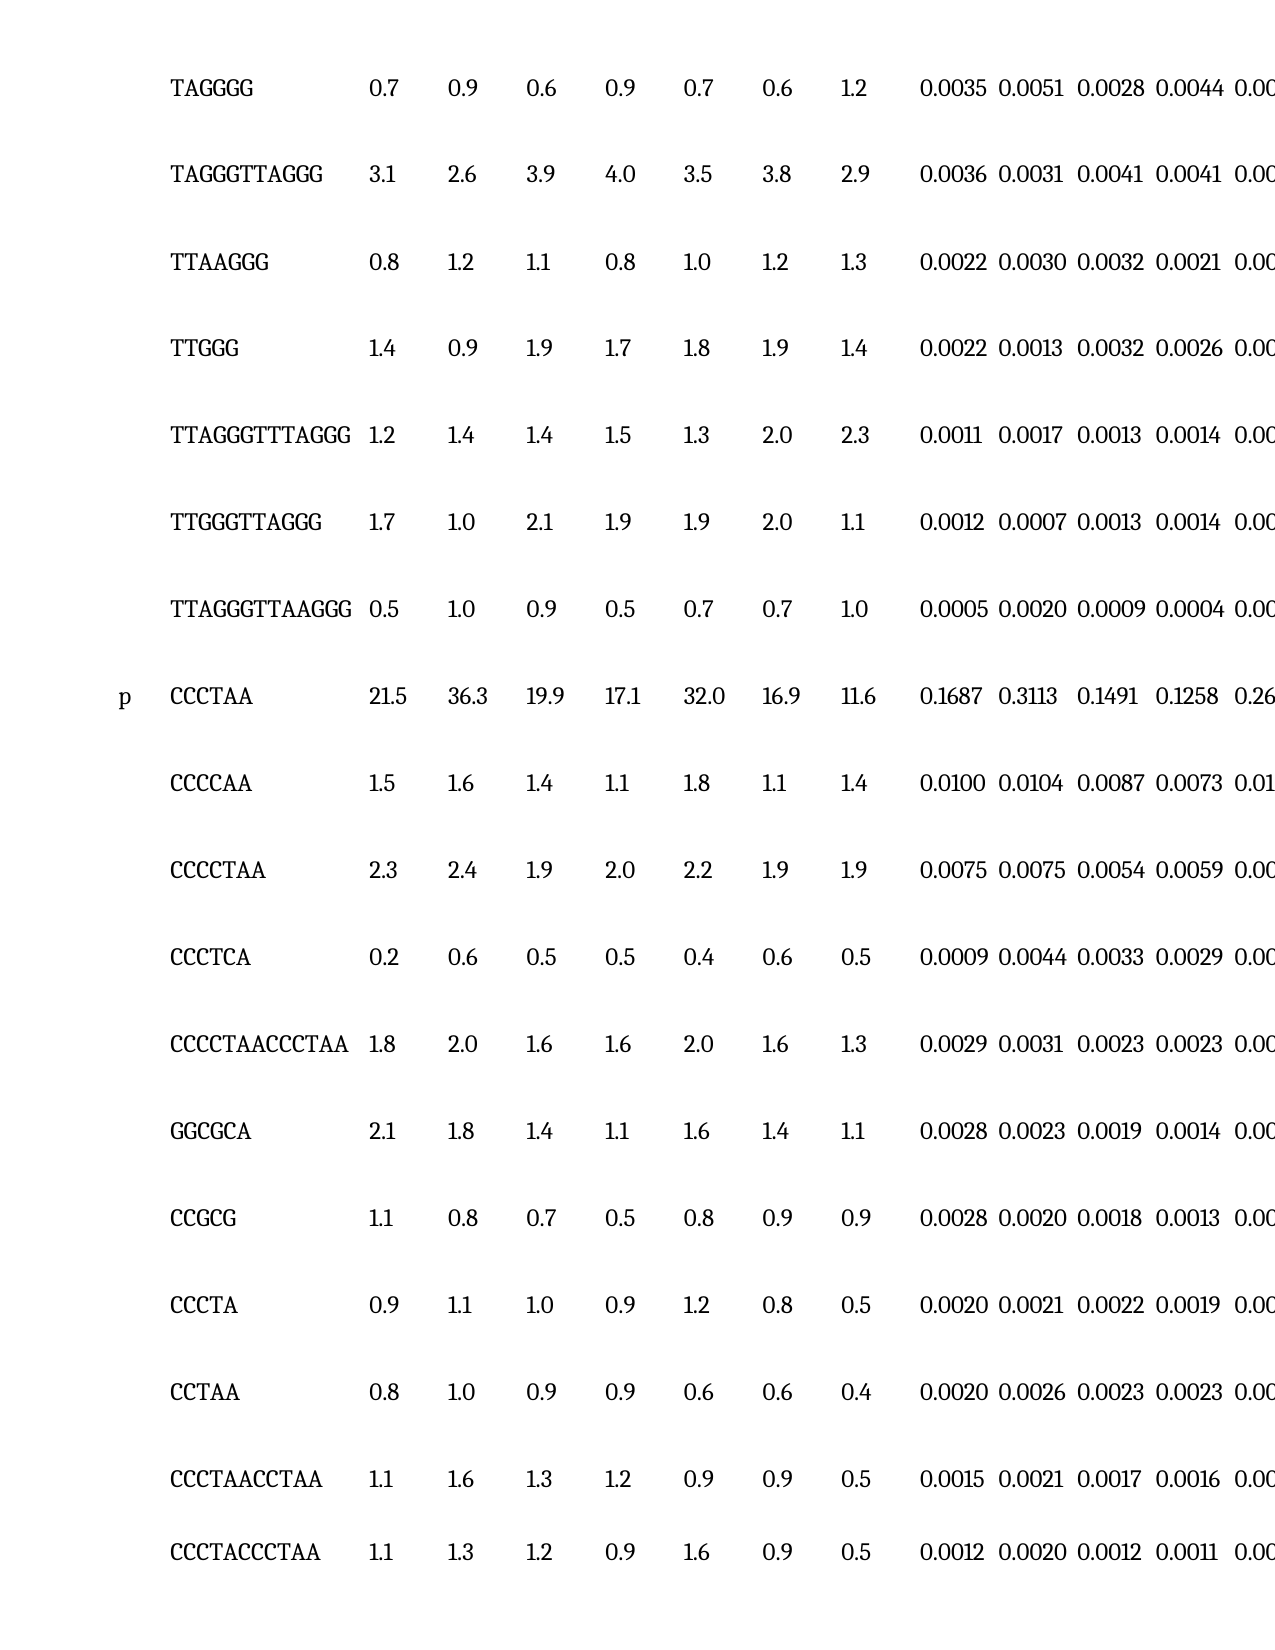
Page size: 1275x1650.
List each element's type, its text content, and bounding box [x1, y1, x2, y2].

table_cell [118, 1364, 170, 1451]
table_cell 0.0075 [920, 842, 998, 929]
table_cell 0.0025 [1234, 929, 1275, 1016]
table_cell 0.6 [448, 929, 526, 1016]
table_cell 1.8 [448, 1103, 526, 1190]
table_cell 0.0021 [1234, 1538, 1275, 1572]
table_cell 0.5 [526, 929, 605, 1016]
table_cell 1.6 [448, 1451, 526, 1538]
table_cell 0.5 [605, 929, 684, 1016]
table_cell 2.0 [763, 494, 841, 581]
table_cell 0.0022 [1234, 1103, 1275, 1190]
table_cell 0.0044 [998, 929, 1077, 1016]
table_cell [118, 1451, 170, 1538]
table_cell 0.7 [763, 581, 841, 668]
table_cell 1.1 [763, 755, 841, 842]
table_cell 1.1 [369, 1190, 448, 1277]
table_cell 0.8 [684, 1190, 762, 1277]
table_cell 0.0013 [1156, 1190, 1234, 1277]
table_cell 0.0029 [1156, 929, 1234, 1016]
table_cell 4.0 [605, 146, 684, 233]
table_cell 1.1 [526, 233, 605, 320]
table_cell 0.0051 [998, 59, 1077, 146]
table_cell 0.0032 [1077, 320, 1156, 407]
table_cell 0.8 [369, 1364, 448, 1451]
table_cell [118, 581, 170, 668]
table_cell 1.1 [841, 1103, 920, 1190]
table_cell 0.9 [605, 59, 684, 146]
table_cell 2.0 [684, 1016, 762, 1103]
table_cell 1.3 [684, 407, 762, 494]
table_cell 1.6 [448, 755, 526, 842]
table_cell 1.2 [605, 1451, 684, 1538]
table_cell 2.0 [448, 1016, 526, 1103]
table_cell 0.0013 [1077, 407, 1156, 494]
table_cell 0.2 [369, 929, 448, 1016]
table_cell 0.0017 [1077, 1451, 1156, 1538]
table_cell 1.4 [841, 320, 920, 407]
table_cell [118, 842, 170, 929]
table_cell 1.2 [369, 407, 448, 494]
table_cell 0.3113 [998, 668, 1077, 755]
table_cell 0.0013 [998, 320, 1077, 407]
table_cell 1.1 [605, 755, 684, 842]
table_cell 0.8 [369, 233, 448, 320]
table_cell 0.0020 [998, 1190, 1077, 1277]
table_cell 1.6 [763, 1016, 841, 1103]
table_cell 1.3 [841, 1016, 920, 1103]
table_cell 0.7 [684, 59, 762, 146]
table_cell 0.4 [684, 929, 762, 1016]
table_cell [118, 320, 170, 407]
table_cell 0.1687 [920, 668, 998, 755]
table_cell 0.0018 [1077, 1190, 1156, 1277]
table_cell TTGGG [170, 320, 369, 407]
table_cell 0.0011 [1156, 1538, 1234, 1572]
table_cell 0.2639 [1234, 668, 1275, 755]
table_cell 1.3 [526, 1451, 605, 1538]
table_cell 0.9 [763, 1190, 841, 1277]
table_cell 0.5 [841, 1277, 920, 1364]
table_cell 1.6 [605, 1016, 684, 1103]
table_cell 0.0022 [920, 320, 998, 407]
table_cell 1.2 [763, 233, 841, 320]
table_cell 0.0020 [998, 581, 1077, 668]
table_cell 0.0004 [1156, 581, 1234, 668]
table_cell 0.0020 [998, 1538, 1077, 1572]
table_cell TAGGGTTAGGG [170, 146, 369, 233]
table_cell 3.9 [526, 146, 605, 233]
table_cell 2.3 [841, 407, 920, 494]
table_cell 0.8 [605, 233, 684, 320]
table_cell 0.1258 [1156, 668, 1234, 755]
table_cell 0.5 [369, 581, 448, 668]
table_cell 1.1 [841, 494, 920, 581]
table_cell 0.0012 [920, 494, 998, 581]
table_cell 1.9 [605, 494, 684, 581]
table_cell [118, 146, 170, 233]
table_cell [118, 929, 170, 1016]
table_cell 0.0021 [1156, 233, 1234, 320]
table_cell 0.0022 [920, 233, 998, 320]
table_cell 32.0 [684, 668, 762, 755]
table_cell 0.1491 [1077, 668, 1156, 755]
table_cell 1.7 [369, 494, 448, 581]
table_cell 0.0087 [1077, 755, 1156, 842]
table_cell 0.7 [369, 59, 448, 146]
table_cell 3.1 [369, 146, 448, 233]
table_cell 2.0 [605, 842, 684, 929]
table_cell 0.0032 [1077, 233, 1156, 320]
table_cell 0.9 [763, 1538, 841, 1572]
table_cell 0.0023 [1077, 1364, 1156, 1451]
table_cell 0.0023 [1077, 1016, 1156, 1103]
table_cell 2.2 [684, 842, 762, 929]
table_cell 0.0021 [998, 1277, 1077, 1364]
table_cell 0.0041 [1077, 146, 1156, 233]
table_cell 0.0014 [1156, 1103, 1234, 1190]
table_cell CCCTCA [170, 929, 369, 1016]
table_cell 0.0005 [920, 581, 998, 668]
table_cell 1.0 [448, 494, 526, 581]
table_cell 0.0009 [920, 929, 998, 1016]
table_cell 0.0030 [998, 233, 1077, 320]
table_cell 21.5 [369, 668, 448, 755]
table_cell 0.0031 [998, 1016, 1077, 1103]
table_cell 0.0022 [1077, 1277, 1156, 1364]
table_cell 0.5 [841, 1451, 920, 1538]
table_cell 3.5 [684, 146, 762, 233]
table_cell 0.0017 [998, 407, 1077, 494]
table_cell [118, 494, 170, 581]
table_cell 0.7 [526, 1190, 605, 1277]
table_cell 0.9 [605, 1538, 684, 1572]
table_cell 0.0028 [920, 1103, 998, 1190]
table_cell 0.0021 [998, 1451, 1077, 1538]
table_cell CCCCTAA [170, 842, 369, 929]
table_cell 0.4 [841, 1364, 920, 1451]
table_cell 1.5 [605, 407, 684, 494]
table_cell 1.9 [526, 320, 605, 407]
table_cell 1.4 [526, 407, 605, 494]
table_cell 0.5 [605, 1190, 684, 1277]
table_cell [118, 59, 170, 146]
table_cell 1.4 [526, 1103, 605, 1190]
table_cell 0.8 [763, 1277, 841, 1364]
table_cell [118, 1016, 170, 1103]
table_cell 0.0019 [1077, 1103, 1156, 1190]
table_cell 0.0028 [1077, 59, 1156, 146]
table_cell 0.0029 [1234, 1016, 1275, 1103]
table_cell 0.0029 [1234, 233, 1275, 320]
table_cell 0.0016 [1156, 1451, 1234, 1538]
table_cell 0.5 [841, 929, 920, 1016]
table_cell 0.0015 [920, 1451, 998, 1538]
table_cell 0.0059 [1156, 842, 1234, 929]
table_cell 0.0015 [1234, 494, 1275, 581]
table_cell 0.6 [763, 929, 841, 1016]
table_cell 36.3 [448, 668, 526, 755]
table_cell 0.0029 [920, 1016, 998, 1103]
table_cell 0.0019 [1156, 1277, 1234, 1364]
table_cell 0.0120 [1234, 755, 1275, 842]
table_cell 0.8 [448, 1190, 526, 1277]
table_cell 0.9 [448, 59, 526, 146]
table_cell 0.0006 [1234, 581, 1275, 668]
table_cell 0.0031 [998, 146, 1077, 233]
table_cell 0.0028 [920, 1190, 998, 1277]
table_cell 1.4 [369, 320, 448, 407]
table_cell 1.8 [369, 1016, 448, 1103]
table_cell 1.6 [526, 1016, 605, 1103]
table_cell 1.4 [526, 755, 605, 842]
table_cell [118, 407, 170, 494]
table_cell 1.1 [605, 1103, 684, 1190]
table_cell 1.8 [684, 320, 762, 407]
table_cell 0.9 [448, 320, 526, 407]
table_cell CCCCAA [170, 755, 369, 842]
table_cell 1.5 [369, 755, 448, 842]
table_cell 0.0011 [920, 407, 998, 494]
table_cell 0.0014 [1156, 494, 1234, 581]
table_cell TTAGGGTTAAGGG [170, 581, 369, 668]
table_cell 0.0014 [1156, 407, 1234, 494]
table_cell CCCCTAACCCTAA [170, 1016, 369, 1103]
table_cell 0.9 [526, 581, 605, 668]
table_cell 1.9 [526, 842, 605, 929]
table_cell 0.0041 [1156, 146, 1234, 233]
table_cell 2.0 [763, 407, 841, 494]
table_cell 0.0021 [1234, 1190, 1275, 1277]
table_cell 0.9 [605, 1364, 684, 1451]
table_cell 2.4 [448, 842, 526, 929]
table_cell 1.0 [448, 1364, 526, 1451]
table_cell 1.4 [841, 755, 920, 842]
table_cell CCCTACCCTAA [170, 1538, 369, 1572]
table_cell 0.0033 [1077, 929, 1156, 1016]
table_cell 0.0026 [1156, 320, 1234, 407]
table_cell 0.0041 [1234, 146, 1275, 233]
table_cell CCCTAA [170, 668, 369, 755]
table_cell 0.0026 [998, 1364, 1077, 1451]
table_cell CCCTAACCTAA [170, 1451, 369, 1538]
table_cell 1.8 [684, 755, 762, 842]
table_cell 0.0075 [998, 842, 1077, 929]
table_cell 1.6 [684, 1538, 762, 1572]
table_cell 2.1 [526, 494, 605, 581]
table_cell 1.6 [684, 1103, 762, 1190]
table_cell 0.9 [763, 1451, 841, 1538]
table_cell TAGGGG [170, 59, 369, 146]
table_cell 2.6 [448, 146, 526, 233]
table_cell [118, 1103, 170, 1190]
table_cell 2.3 [369, 842, 448, 929]
table_cell 0.0028 [1234, 320, 1275, 407]
table_cell CCGCG [170, 1190, 369, 1277]
table_cell 1.3 [841, 233, 920, 320]
table_cell 1.0 [448, 581, 526, 668]
table_cell 1.4 [448, 407, 526, 494]
table_cell 0.0100 [920, 755, 998, 842]
table_cell 1.4 [763, 1103, 841, 1190]
table_cell 0.9 [684, 1451, 762, 1538]
table_cell 0.9 [605, 1277, 684, 1364]
table_cell 0.6 [526, 59, 605, 146]
table_cell 0.9 [841, 1190, 920, 1277]
table_cell p [118, 668, 170, 755]
table_cell 0.0012 [1234, 1451, 1275, 1538]
table_cell 1.7 [605, 320, 684, 407]
table_cell 17.1 [605, 668, 684, 755]
table_cell 0.0007 [998, 494, 1077, 581]
table_cell GGCGCA [170, 1103, 369, 1190]
table_cell 19.9 [526, 668, 605, 755]
table_cell 2.1 [369, 1103, 448, 1190]
table_cell 0.0035 [920, 59, 998, 146]
table_cell 0.0012 [920, 1538, 998, 1572]
table_cell 0.0020 [920, 1277, 998, 1364]
table_cell 1.9 [763, 320, 841, 407]
table_cell 0.7 [684, 581, 762, 668]
table_cell 1.2 [448, 233, 526, 320]
table_cell 0.0023 [1156, 1016, 1234, 1103]
table_cell 1.9 [684, 494, 762, 581]
table_cell 0.0073 [1156, 755, 1234, 842]
table_cell 1.2 [841, 59, 920, 146]
table_cell [118, 755, 170, 842]
table_cell 0.9 [526, 1364, 605, 1451]
table_cell 2.9 [841, 146, 920, 233]
table_cell 1.2 [526, 1538, 605, 1572]
table_cell 0.0026 [1234, 1277, 1275, 1364]
table_cell 16.9 [763, 668, 841, 755]
table_cell 0.6 [684, 1364, 762, 1451]
table_cell [118, 1190, 170, 1277]
table_cell 1.1 [369, 1538, 448, 1572]
table_cell 0.0012 [1077, 1538, 1156, 1572]
table_cell 0.0020 [920, 1364, 998, 1451]
table_cell CCCTA [170, 1277, 369, 1364]
table_cell 0.0023 [1156, 1364, 1234, 1451]
table_cell 0.0036 [920, 146, 998, 233]
table_cell 0.6 [763, 1364, 841, 1451]
table_cell 0.0016 [1234, 1364, 1275, 1451]
table_cell 3.8 [763, 146, 841, 233]
table_cell 1.9 [841, 842, 920, 929]
table_cell 0.0054 [1077, 842, 1156, 929]
table_cell [118, 1538, 170, 1572]
table_cell 1.0 [526, 1277, 605, 1364]
table_cell 1.1 [448, 1277, 526, 1364]
table_cell 0.0009 [1077, 581, 1156, 668]
table_cell 1.0 [684, 233, 762, 320]
table_cell 1.1 [369, 1451, 448, 1538]
table_cell 0.0104 [998, 755, 1077, 842]
table_cell 0.0067 [1234, 842, 1275, 929]
table_cell 0.0023 [998, 1103, 1077, 1190]
table_cell 0.9 [369, 1277, 448, 1364]
table_cell 11.6 [841, 668, 920, 755]
table_cell [118, 233, 170, 320]
table_cell TTAGGGTTTAGGG [170, 407, 369, 494]
table_cell 0.0013 [1077, 494, 1156, 581]
table_cell 0.5 [841, 1538, 920, 1572]
table_cell 0.6 [763, 59, 841, 146]
table_cell 1.0 [841, 581, 920, 668]
table_cell 1.9 [763, 842, 841, 929]
table_cell TTAAGGG [170, 233, 369, 320]
table_cell 1.2 [684, 1277, 762, 1364]
table_cell CCTAA [170, 1364, 369, 1451]
table_cell TTGGGTTAGGG [170, 494, 369, 581]
table_cell [118, 1277, 170, 1364]
table_cell 0.5 [605, 581, 684, 668]
table_cell 0.0034 [1234, 59, 1275, 146]
table_cell 0.0016 [1234, 407, 1275, 494]
table_cell 1.3 [448, 1538, 526, 1572]
table_cell 0.0044 [1156, 59, 1234, 146]
